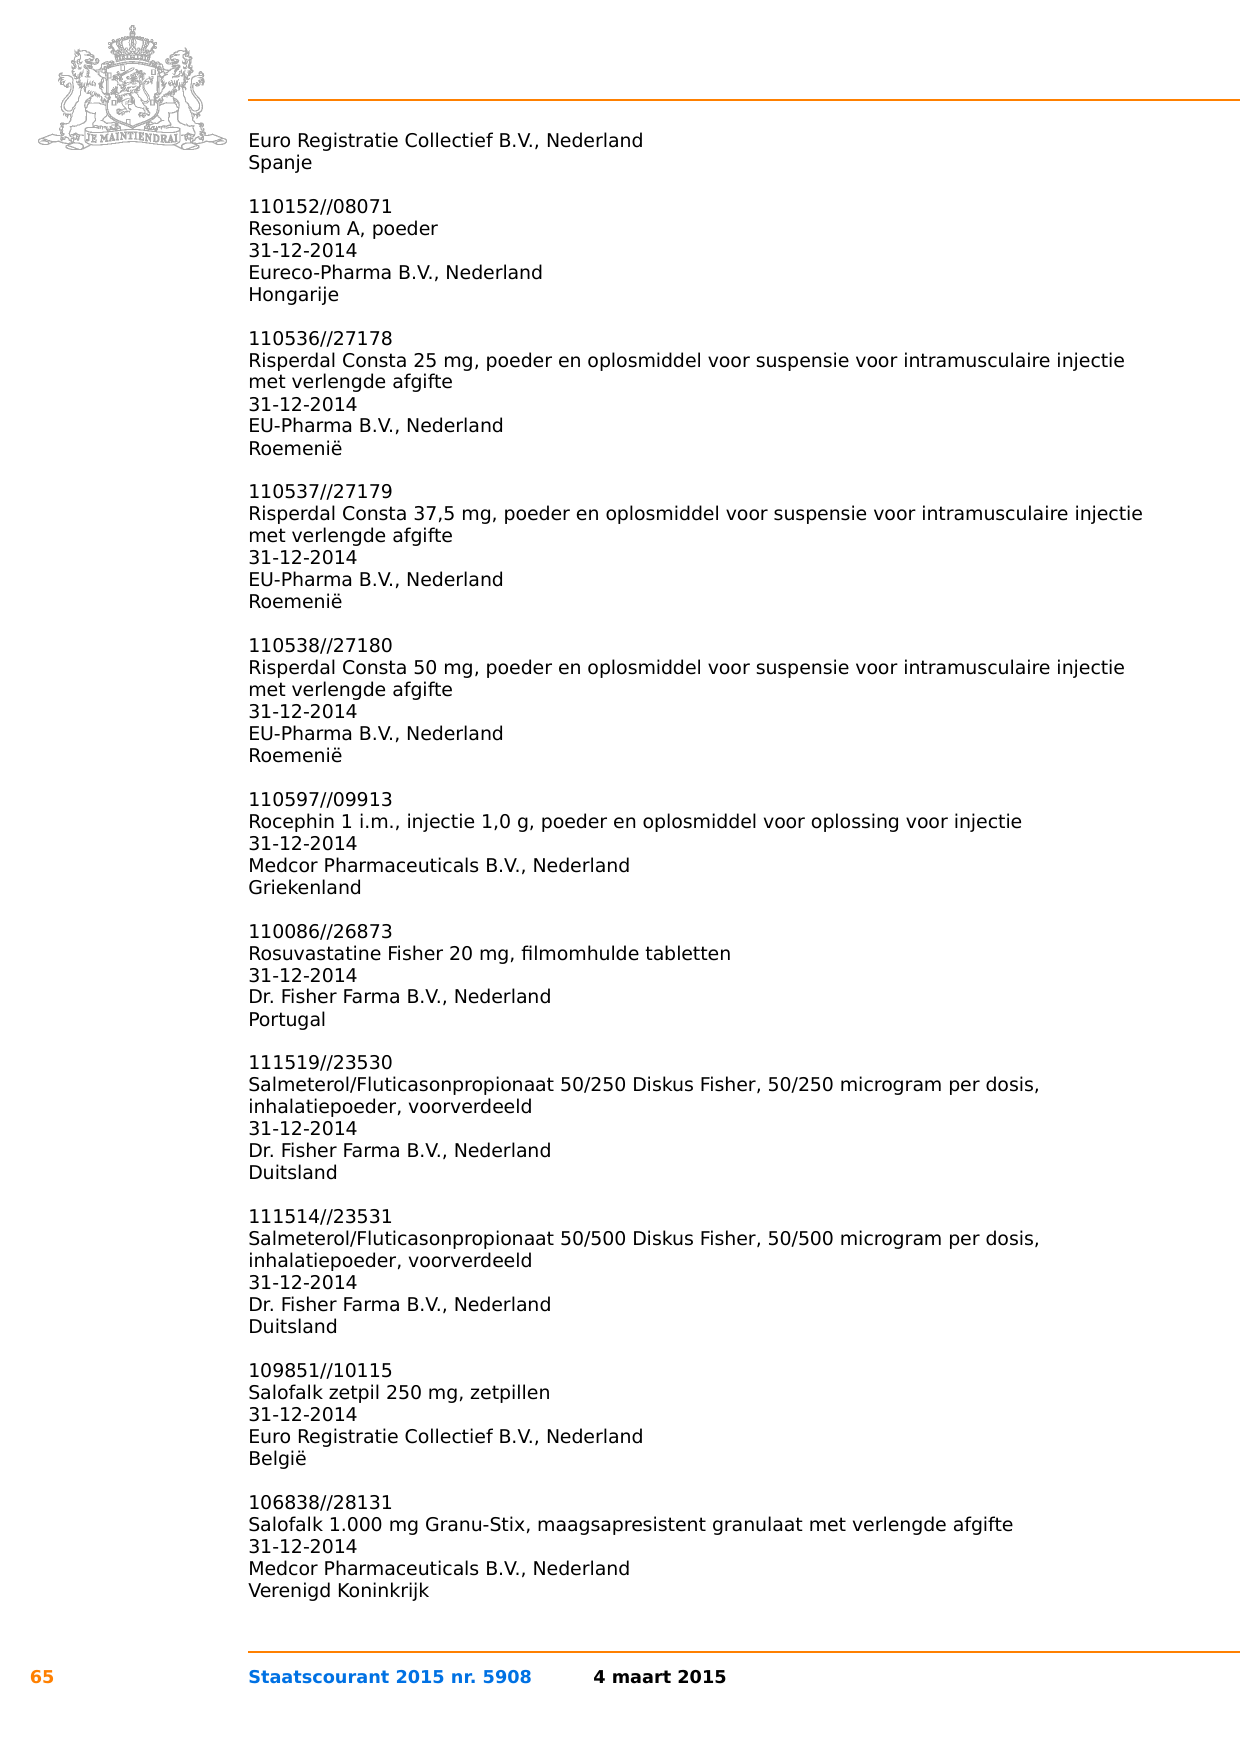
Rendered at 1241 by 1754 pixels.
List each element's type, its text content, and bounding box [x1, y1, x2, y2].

text 110537//27179 [248, 481, 1163, 503]
text Duitsland [248, 1316, 1163, 1338]
text Medcor Pharmaceuticals B.V., Nederland [248, 1557, 1163, 1579]
text 31-12-2014 [248, 1272, 1163, 1294]
text 31-12-2014 [248, 1118, 1163, 1140]
text 111519//23530 [248, 1052, 1163, 1074]
text Roemenië [248, 437, 1163, 459]
text Dr. Fisher Farma B.V., Nederland [248, 1140, 1163, 1162]
text Risperdal Consta 37,5 mg, poeder en oplosmiddel voor suspensie voor intramusculaire injectie met verlengde afgifte [248, 503, 1163, 547]
text Risperdal Consta 50 mg, poeder en oplosmiddel voor suspensie voor intramusculaire injectie met verlengde afgifte [248, 657, 1163, 701]
text 31-12-2014 [248, 240, 1163, 262]
text Roemenië [248, 591, 1163, 613]
text Salofalk zetpil 250 mg, zetpillen [248, 1382, 1163, 1404]
text 110538//27180 [248, 635, 1163, 657]
text Dr. Fisher Farma B.V., Nederland [248, 986, 1163, 1008]
text EU-Pharma B.V., Nederland [248, 569, 1163, 591]
text 31-12-2014 [248, 833, 1163, 855]
text Dr. Fisher Farma B.V., Nederland [248, 1294, 1163, 1316]
text Salmeterol/Fluticasonpropionaat 50/500 Diskus Fisher, 50/500 microgram per dosis, inhalatiepoeder, voorverdeeld [248, 1228, 1163, 1272]
text 110086//26873 [248, 921, 1163, 942]
text 109851//10115 [248, 1360, 1163, 1382]
text EU-Pharma B.V., Nederland [248, 723, 1163, 745]
text Spanje [248, 152, 1163, 174]
text EU-Pharma B.V., Nederland [248, 415, 1163, 437]
text Euro Registratie Collectief B.V., Nederland [248, 1426, 1163, 1448]
text 31-12-2014 [248, 701, 1163, 723]
text 111514//23531 [248, 1206, 1163, 1228]
text Salmeterol/Fluticasonpropionaat 50/250 Diskus Fisher, 50/250 microgram per dosis, inhalatiepoeder, voorverdeeld [248, 1074, 1163, 1118]
text Rocephin 1 i.m., injectie 1,0 g, poeder en oplosmiddel voor oplossing voor injectie [248, 811, 1163, 833]
text Eureco-Pharma B.V., Nederland [248, 262, 1163, 284]
text Resonium A, poeder [248, 218, 1163, 240]
text 110536//27178 [248, 327, 1163, 349]
text 31-12-2014 [248, 1536, 1163, 1557]
text 106838//28131 [248, 1492, 1163, 1513]
text Medcor Pharmaceuticals B.V., Nederland [248, 855, 1163, 877]
text 110152//08071 [248, 196, 1163, 218]
text Risperdal Consta 25 mg, poeder en oplosmiddel voor suspensie voor intramusculaire injectie met verlengde afgifte [248, 349, 1163, 393]
text Euro Registratie Collectief B.V., Nederland [248, 130, 1163, 152]
text 31-12-2014 [248, 547, 1163, 569]
text Hongarije [248, 284, 1163, 306]
text 31-12-2014 [248, 393, 1163, 415]
text Roemenië [248, 745, 1163, 767]
text 110597//09913 [248, 789, 1163, 811]
text Verenigd Koninkrijk [248, 1579, 1163, 1601]
text 31-12-2014 [248, 964, 1163, 986]
text België [248, 1448, 1163, 1470]
text Salofalk 1.000 mg Granu-Stix, maagsapresistent granulaat met verlengde afgifte [248, 1513, 1163, 1536]
text Griekenland [248, 877, 1163, 899]
picture [38, 25, 227, 150]
text Duitsland [248, 1162, 1163, 1184]
text Portugal [248, 1008, 1163, 1030]
text Rosuvastatine Fisher 20 mg, filmomhulde tabletten [248, 942, 1163, 964]
text 31-12-2014 [248, 1404, 1163, 1426]
